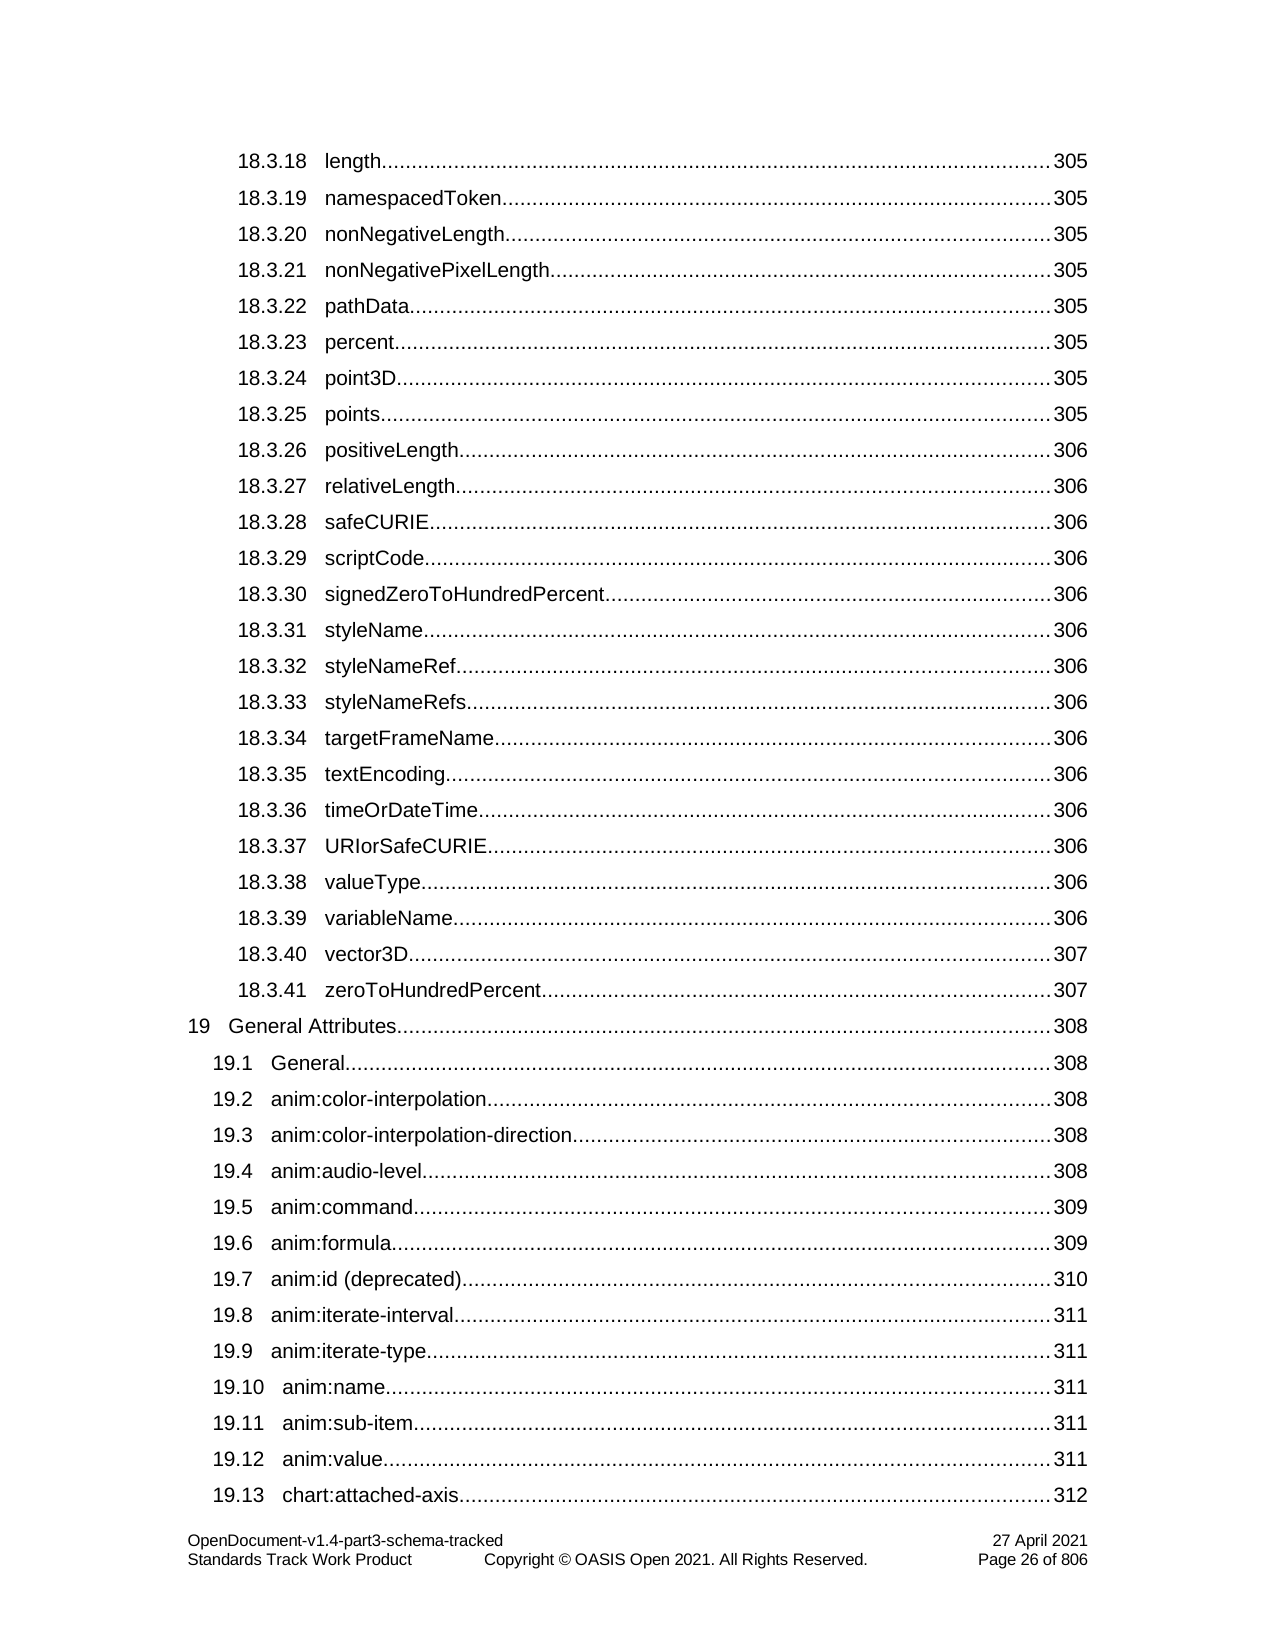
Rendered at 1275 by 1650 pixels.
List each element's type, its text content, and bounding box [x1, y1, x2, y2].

text 19.2 anim:color-interpolation 308 [212, 1087, 1088, 1111]
text 19.12 anim:value 311 [212, 1447, 1088, 1471]
text 19.11 anim:sub-item 311 [212, 1411, 1088, 1435]
text 18.3.22 pathData 305 [237, 294, 1088, 318]
text 18.3.32 styleNameRef 306 [237, 654, 1088, 678]
text 19.8 anim:iterate-interval 311 [212, 1303, 1088, 1327]
text 18.3.29 scriptCode 306 [237, 546, 1088, 570]
text 18.3.28 safeCURIE 306 [237, 510, 1088, 534]
text 18.3.31 styleName 306 [237, 618, 1088, 642]
text 19.3 anim:color-interpolation-direction 308 [212, 1123, 1088, 1147]
text 18.3.18 length 305 [237, 150, 1088, 173]
text 18.3.30 signedZeroToHundredPercent 306 [237, 582, 1088, 606]
text 18.3.33 styleNameRefs 306 [237, 691, 1088, 714]
text 18.3.37 URIorSafeCURIE 306 [237, 835, 1088, 858]
text 18.3.36 timeOrDateTime 306 [237, 799, 1088, 822]
text 18.3.20 nonNegativeLength 305 [237, 222, 1088, 246]
text 19 General Attributes 308 [187, 1015, 1088, 1038]
text 18.3.39 variableName 306 [237, 907, 1088, 930]
text 19.10 anim:name 311 [212, 1375, 1088, 1399]
text 19.1 General 308 [212, 1051, 1088, 1074]
text 19.5 anim:command 309 [212, 1195, 1088, 1219]
text 18.3.25 points 305 [237, 402, 1088, 426]
text 19.6 anim:formula 309 [212, 1231, 1088, 1255]
text 18.3.21 nonNegativePixelLength 305 [237, 258, 1088, 282]
text 19.4 anim:audio-level 308 [212, 1159, 1088, 1183]
text 18.3.40 vector3D 307 [237, 943, 1088, 966]
text 18.3.19 namespacedToken 305 [237, 186, 1088, 209]
text 19.13 chart:attached-axis 312 [212, 1483, 1088, 1507]
text 19.7 anim:id (deprecated) 310 [212, 1267, 1088, 1291]
text 18.3.41 zeroToHundredPercent 307 [237, 979, 1088, 1002]
text 18.3.24 point3D 305 [237, 366, 1088, 390]
text 18.3.23 percent 305 [237, 330, 1088, 354]
text 18.3.27 relativeLength 306 [237, 474, 1088, 498]
text 18.3.38 valueType 306 [237, 871, 1088, 894]
text 18.3.34 targetFrameName 306 [237, 727, 1088, 750]
text 18.3.26 positiveLength 306 [237, 438, 1088, 462]
text 19.9 anim:iterate-type 311 [212, 1339, 1088, 1363]
text 18.3.35 textEncoding 306 [237, 763, 1088, 786]
